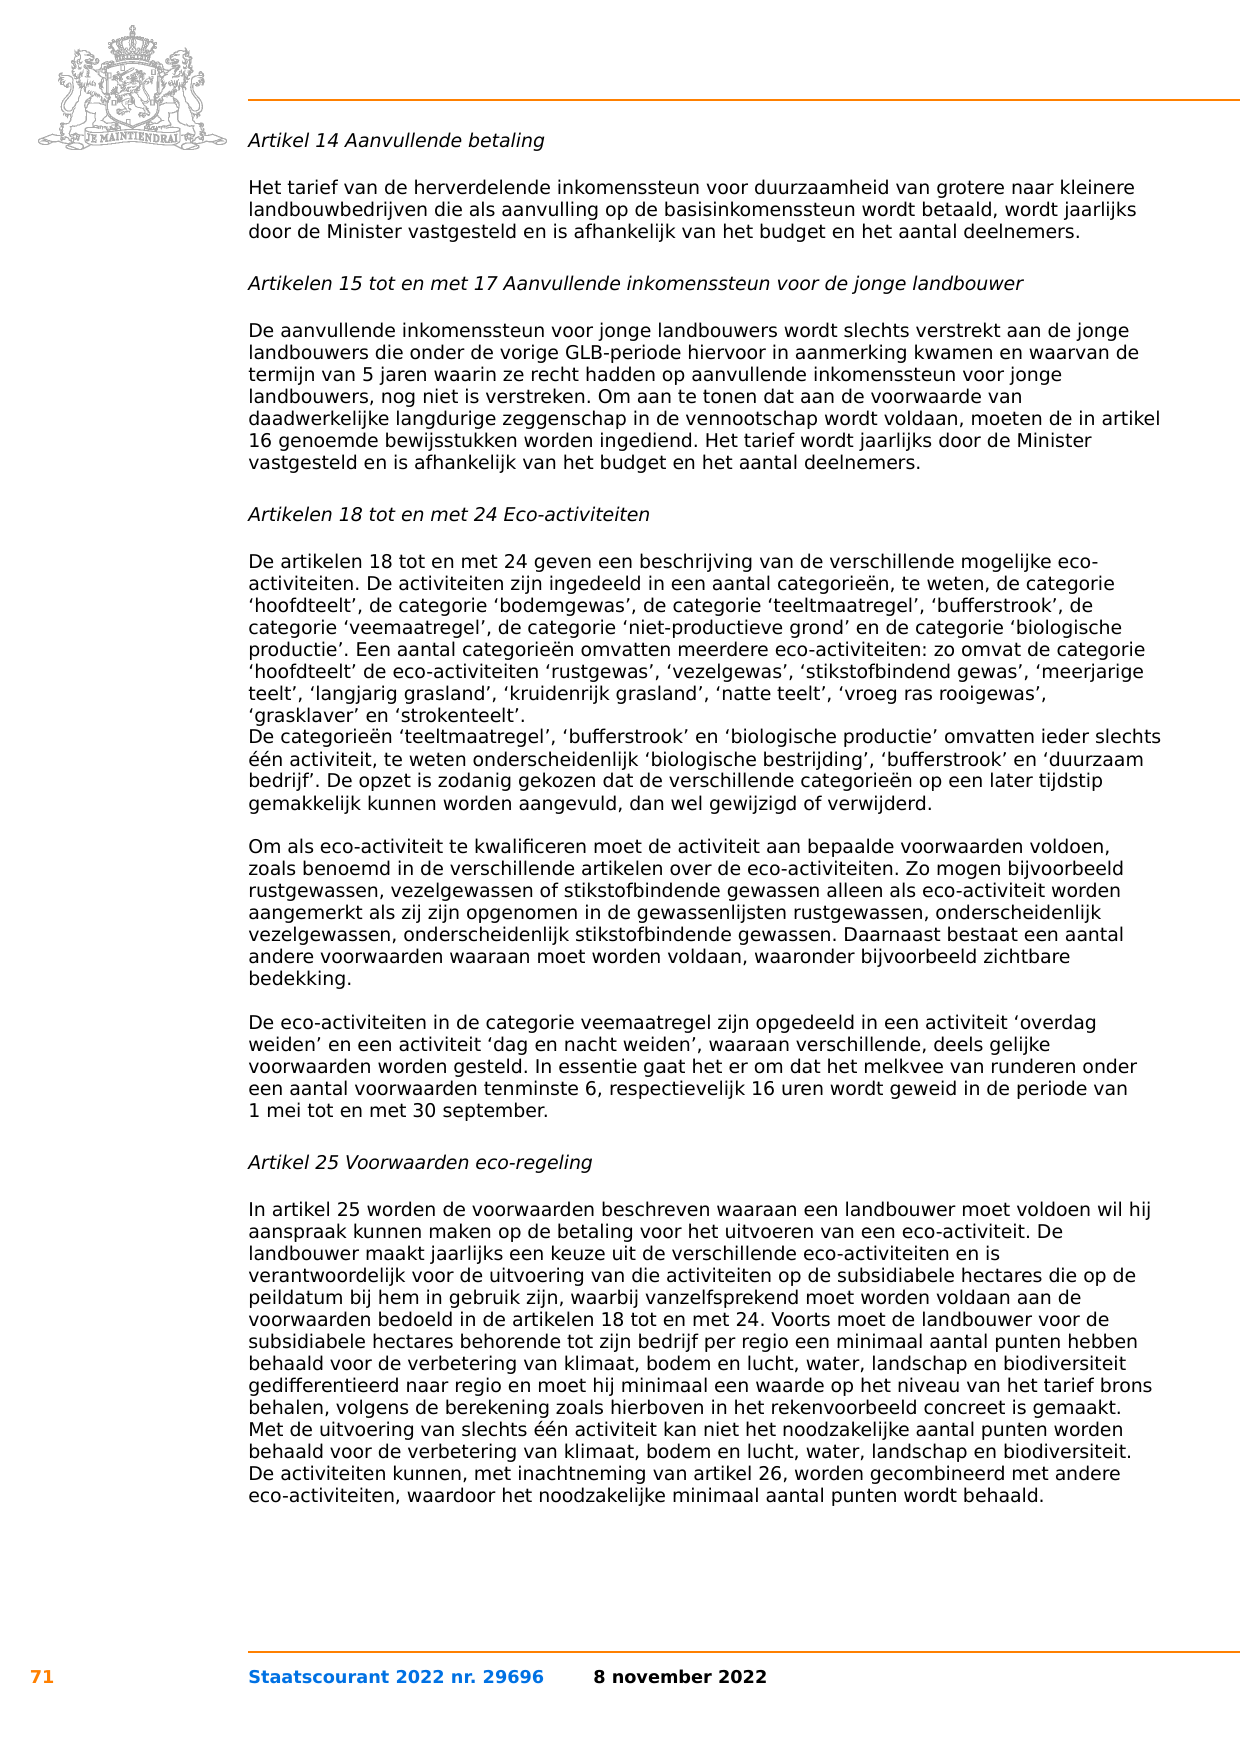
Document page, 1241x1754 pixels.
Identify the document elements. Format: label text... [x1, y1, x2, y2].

picture [38, 25, 227, 150]
text De eco-activiteiten in de categorie veemaatregel zijn opgedeeld in een activiteit ‘overdag weiden’ en een activiteit ‘dag en nacht weiden’, waaraan verschillende, deels gelijke voorwaarden worden gesteld. In essentie gaat het er om dat het melkvee van runderen onder een aantal voorwaarden tenminste 6, respectievelijk 16 uren wordt geweid in de periode van 1 mei tot en met 30 september. [248, 1012, 1163, 1122]
text De categorieën ‘teeltmaatregel’, ‘bufferstrook’ en ‘biologische productie’ omvatten ieder slechts één activiteit, te weten onderscheidenlijk ‘biologische bestrijding’, ‘bufferstrook’ en ‘duurzaam bedrijf’. De opzet is zodanig gekozen dat de verschillende categorieën op een later tijdstip gemakkelijk kunnen worden aangevuld, dan wel gewijzigd of verwijderd. [248, 726, 1163, 814]
text In artikel 25 worden de voorwaarden beschreven waaraan een landbouwer moet voldoen wil hij aanspraak kunnen maken op de betaling voor het uitvoeren van een eco-activiteit. De landbouwer maakt jaarlijks een keuze uit de verschillende eco-activiteiten en is verantwoordelijk voor de uitvoering van die activiteiten op de subsidiabele hectares die op de peildatum bij hem in gebruik zijn, waarbij vanzelfsprekend moet worden voldaan aan de voorwaarden bedoeld in de artikelen 18 tot en met 24. Voorts moet de landbouwer voor de subsidiabele hectares behorende tot zijn bedrijf per regio een minimaal aantal punten hebben behaald voor de verbetering van klimaat, bodem en lucht, water, landschap en biodiversiteit gedifferentieerd naar regio en moet hij minimaal een waarde op het niveau van het tarief brons behalen, volgens de berekening zoals hierboven in het rekenvoorbeeld concreet is gemaakt. Met de uitvoering van slechts één activiteit kan niet het noodzakelijke aantal punten worden behaald voor de verbetering van klimaat, bodem en lucht, water, landschap en biodiversiteit. De activiteiten kunnen, met inachtneming van artikel 26, worden gecombineerd met andere eco-activiteiten, waardoor het noodzakelijke minimaal aantal punten wordt behaald. [248, 1199, 1163, 1507]
text De aanvullende inkomenssteun voor jonge landbouwers wordt slechts verstrekt aan de jonge landbouwers die onder de vorige GLB-periode hiervoor in aanmerking kwamen en waarvan de termijn van 5 jaren waarin ze recht hadden op aanvullende inkomenssteun voor jonge landbouwers, nog niet is verstreken. Om aan te tonen dat aan de voorwaarde van daadwerkelijke langdurige zeggenschap in de vennootschap wordt voldaan, moeten de in artikel 16 genoemde bewijsstukken worden ingediend. Het tarief wordt jaarlijks door de Minister vastgesteld en is afhankelijk van het budget en het aantal deelnemers. [248, 320, 1163, 474]
subtitle Artikel 14 Aanvullende betaling [248, 130, 1163, 152]
text De artikelen 18 tot en met 24 geven een beschrijving van de verschillende mogelijke eco-activiteiten. De activiteiten zijn ingedeeld in een aantal categorieën, te weten, de categorie ‘hoofdteelt’, de categorie ‘bodemgewas’, de categorie ‘teeltmaatregel’, ‘bufferstrook’, de categorie ‘veemaatregel’, de categorie ‘niet-productieve grond’ en de categorie ‘biologische productie’. Een aantal categorieën omvatten meerdere eco-activiteiten: zo omvat de categorie ‘hoofdteelt’ de eco-activiteiten ‘rustgewas’, ‘vezelgewas’, ‘stikstofbindend gewas’, ‘meerjarige teelt’, ‘langjarig grasland’, ‘kruidenrijk grasland’, ‘natte teelt’, ‘vroeg ras rooigewas’, ‘grasklaver’ en ‘strokenteelt’. [248, 551, 1163, 726]
subtitle Artikelen 15 tot en met 17 Aanvullende inkomenssteun voor de jonge landbouwer [248, 273, 1163, 295]
text Het tarief van de herverdelende inkomenssteun voor duurzaamheid van grotere naar kleinere landbouwbedrijven die als aanvulling op de basisinkomenssteun wordt betaald, wordt jaarlijks door de Minister vastgesteld en is afhankelijk van het budget en het aantal deelnemers. [248, 177, 1163, 243]
text Om als eco-activiteit te kwalificeren moet de activiteit aan bepaalde voorwaarden voldoen, zoals benoemd in de verschillende artikelen over de eco-activiteiten. Zo mogen bijvoorbeeld rustgewassen, vezelgewassen of stikstofbindende gewassen alleen als eco-activiteit worden aangemerkt als zij zijn opgenomen in de gewassenlijsten rustgewassen, onderscheidenlijk vezelgewassen, onderscheidenlijk stikstofbindende gewassen. Daarnaast bestaat een aantal andere voorwaarden waaraan moet worden voldaan, waaronder bijvoorbeeld zichtbare bedekking. [248, 836, 1163, 990]
subtitle Artikel 25 Voorwaarden eco-regeling [248, 1152, 1163, 1174]
subtitle Artikelen 18 tot en met 24 Eco-activiteiten [248, 504, 1163, 526]
